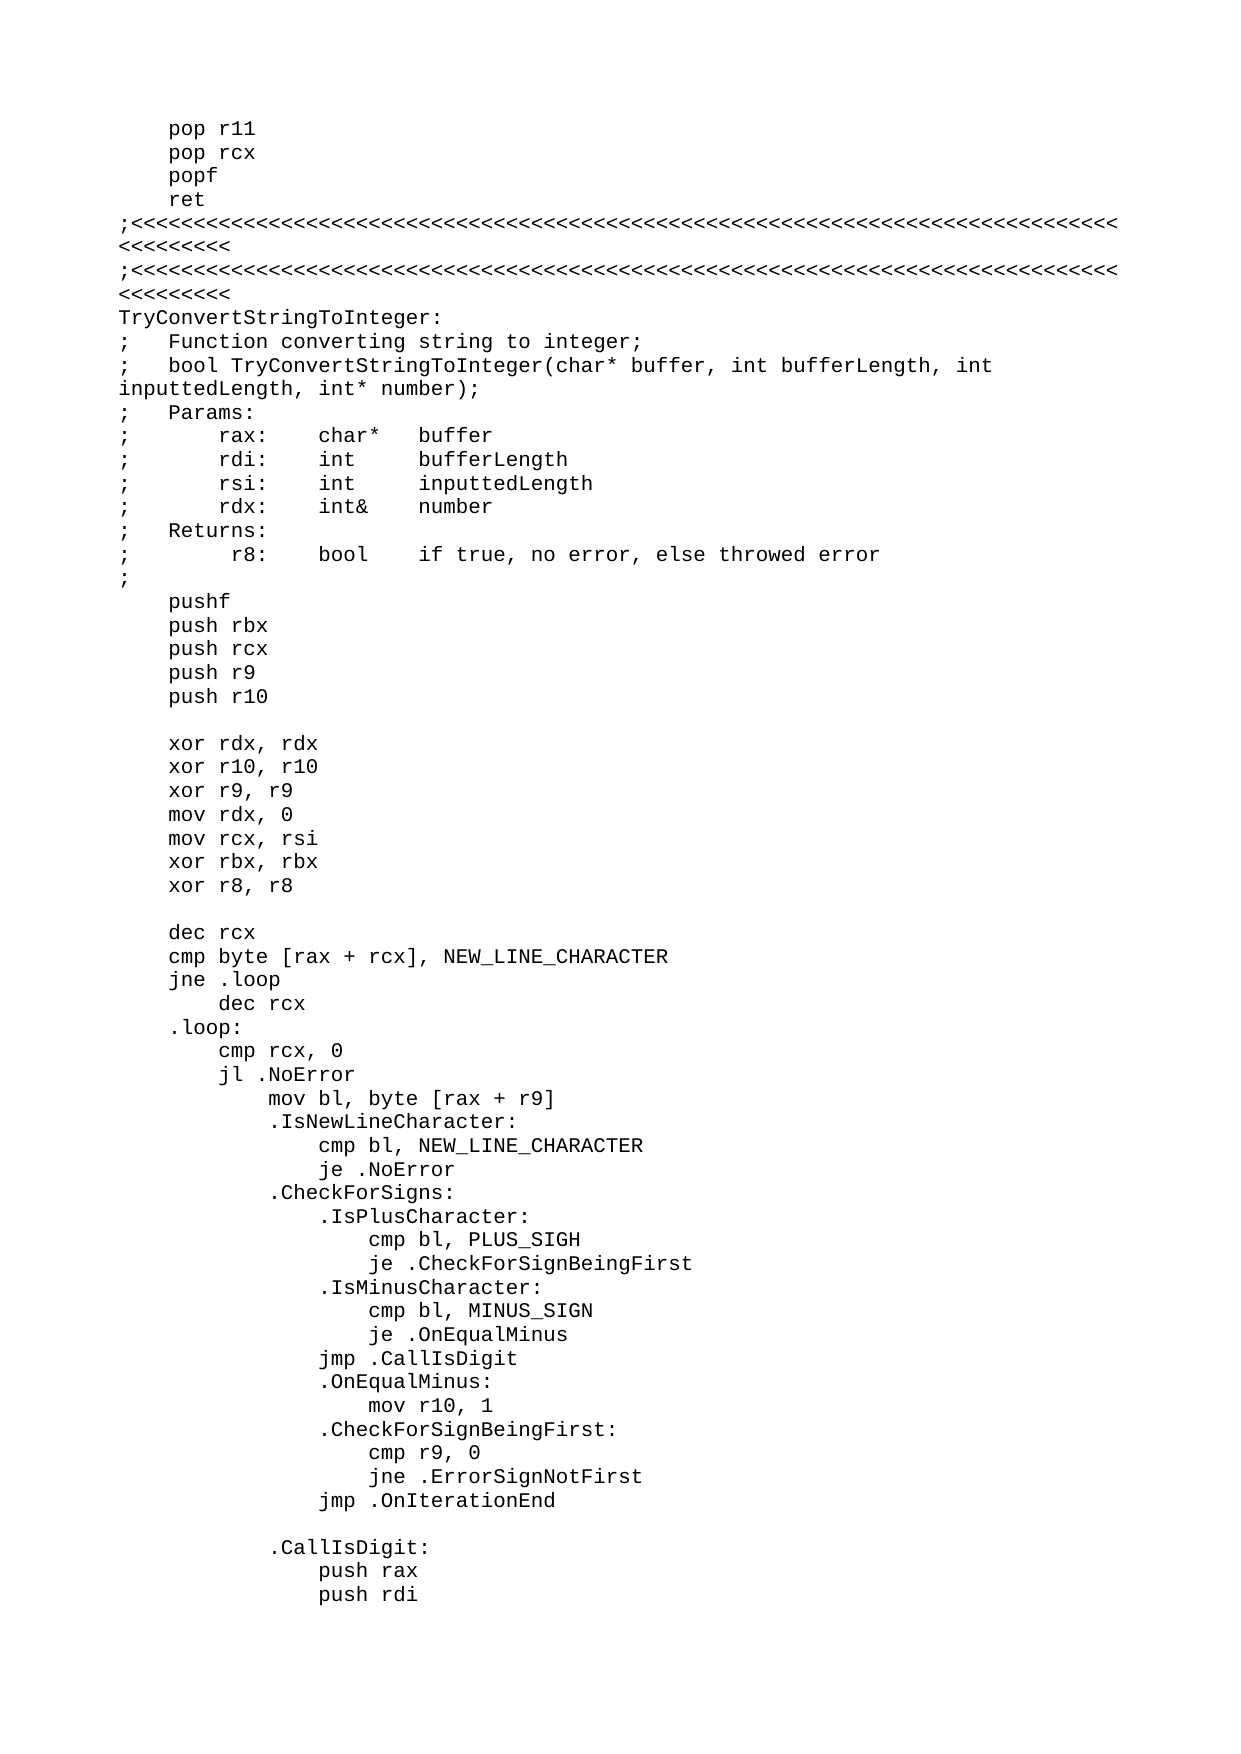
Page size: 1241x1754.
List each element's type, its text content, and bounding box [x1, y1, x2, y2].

text mov rdx, 0 [118, 804, 1122, 827]
text .IsNewLineCharacter: [118, 1111, 1122, 1135]
text cmp rcx, 0 [118, 1040, 1122, 1064]
text je .NoError [118, 1158, 1122, 1182]
text xor r8, r8 [118, 875, 1122, 898]
text mov bl, byte [rax + r9] [118, 1088, 1122, 1111]
text cmp bl, NEW_LINE_CHARACTER [118, 1135, 1122, 1158]
text push r10 [118, 686, 1122, 709]
text jl .NoError [118, 1064, 1122, 1088]
text TryConvertStringToInteger: [118, 307, 1122, 331]
text ; bool TryConvertStringToInteger(char* buffer, int bufferLength, int inputtedLength, int* number); [118, 354, 1122, 402]
text mov rcx, rsi [118, 827, 1122, 851]
text cmp byte [rax + rcx], NEW_LINE_CHARACTER [118, 946, 1122, 969]
text xor rbx, rbx [118, 851, 1122, 875]
text ; rdi: int bufferLength [118, 449, 1122, 473]
text .IsMinusCharacter: [118, 1277, 1122, 1300]
text ; Returns: [118, 520, 1122, 544]
text ;<<<<<<<<<<<<<<<<<<<<<<<<<<<<<<<<<<<<<<<<<<<<<<<<<<<<<<<<<<<<<<<<<<<<<<<<<<<<<<<<<<<<<<<< [118, 213, 1122, 260]
text cmp bl, MINUS_SIGN [118, 1300, 1122, 1324]
text dec rcx [118, 922, 1122, 946]
text cmp r9, 0 [118, 1442, 1122, 1466]
text xor r10, r10 [118, 757, 1122, 780]
text pop r11 [118, 118, 1122, 142]
text push rcx [118, 638, 1122, 662]
text ; Function converting string to integer; [118, 331, 1122, 354]
text je .OnEqualMinus [118, 1324, 1122, 1348]
text xor r9, r9 [118, 780, 1122, 804]
text ; [118, 567, 1122, 591]
text jmp .OnIterationEnd [118, 1489, 1122, 1513]
text push rax [118, 1561, 1122, 1584]
text .OnEqualMinus: [118, 1371, 1122, 1395]
text mov r10, 1 [118, 1395, 1122, 1419]
text push rbx [118, 615, 1122, 638]
text jne .loop [118, 969, 1122, 993]
text ; rdx: int& number [118, 496, 1122, 520]
text .CallIsDigit: [118, 1537, 1122, 1561]
text .CheckForSigns: [118, 1182, 1122, 1206]
text .loop: [118, 1017, 1122, 1040]
text pop rcx [118, 142, 1122, 165]
text cmp bl, PLUS_SIGH [118, 1229, 1122, 1253]
text ret [118, 189, 1122, 213]
text xor rdx, rdx [118, 733, 1122, 757]
text jmp .CallIsDigit [118, 1348, 1122, 1371]
text pushf [118, 591, 1122, 615]
text push r9 [118, 662, 1122, 686]
text ;<<<<<<<<<<<<<<<<<<<<<<<<<<<<<<<<<<<<<<<<<<<<<<<<<<<<<<<<<<<<<<<<<<<<<<<<<<<<<<<<<<<<<<<< [118, 260, 1122, 307]
text push rdi [118, 1584, 1122, 1608]
text .CheckForSignBeingFirst: [118, 1419, 1122, 1442]
text ; rax: char* buffer [118, 426, 1122, 449]
text ; rsi: int inputtedLength [118, 473, 1122, 496]
text .IsPlusCharacter: [118, 1206, 1122, 1229]
text jne .ErrorSignNotFirst [118, 1466, 1122, 1489]
text je .CheckForSignBeingFirst [118, 1253, 1122, 1277]
text dec rcx [118, 993, 1122, 1017]
text ; Params: [118, 402, 1122, 426]
text popf [118, 165, 1122, 189]
text ; r8: bool if true, no error, else throwed error [118, 544, 1122, 567]
